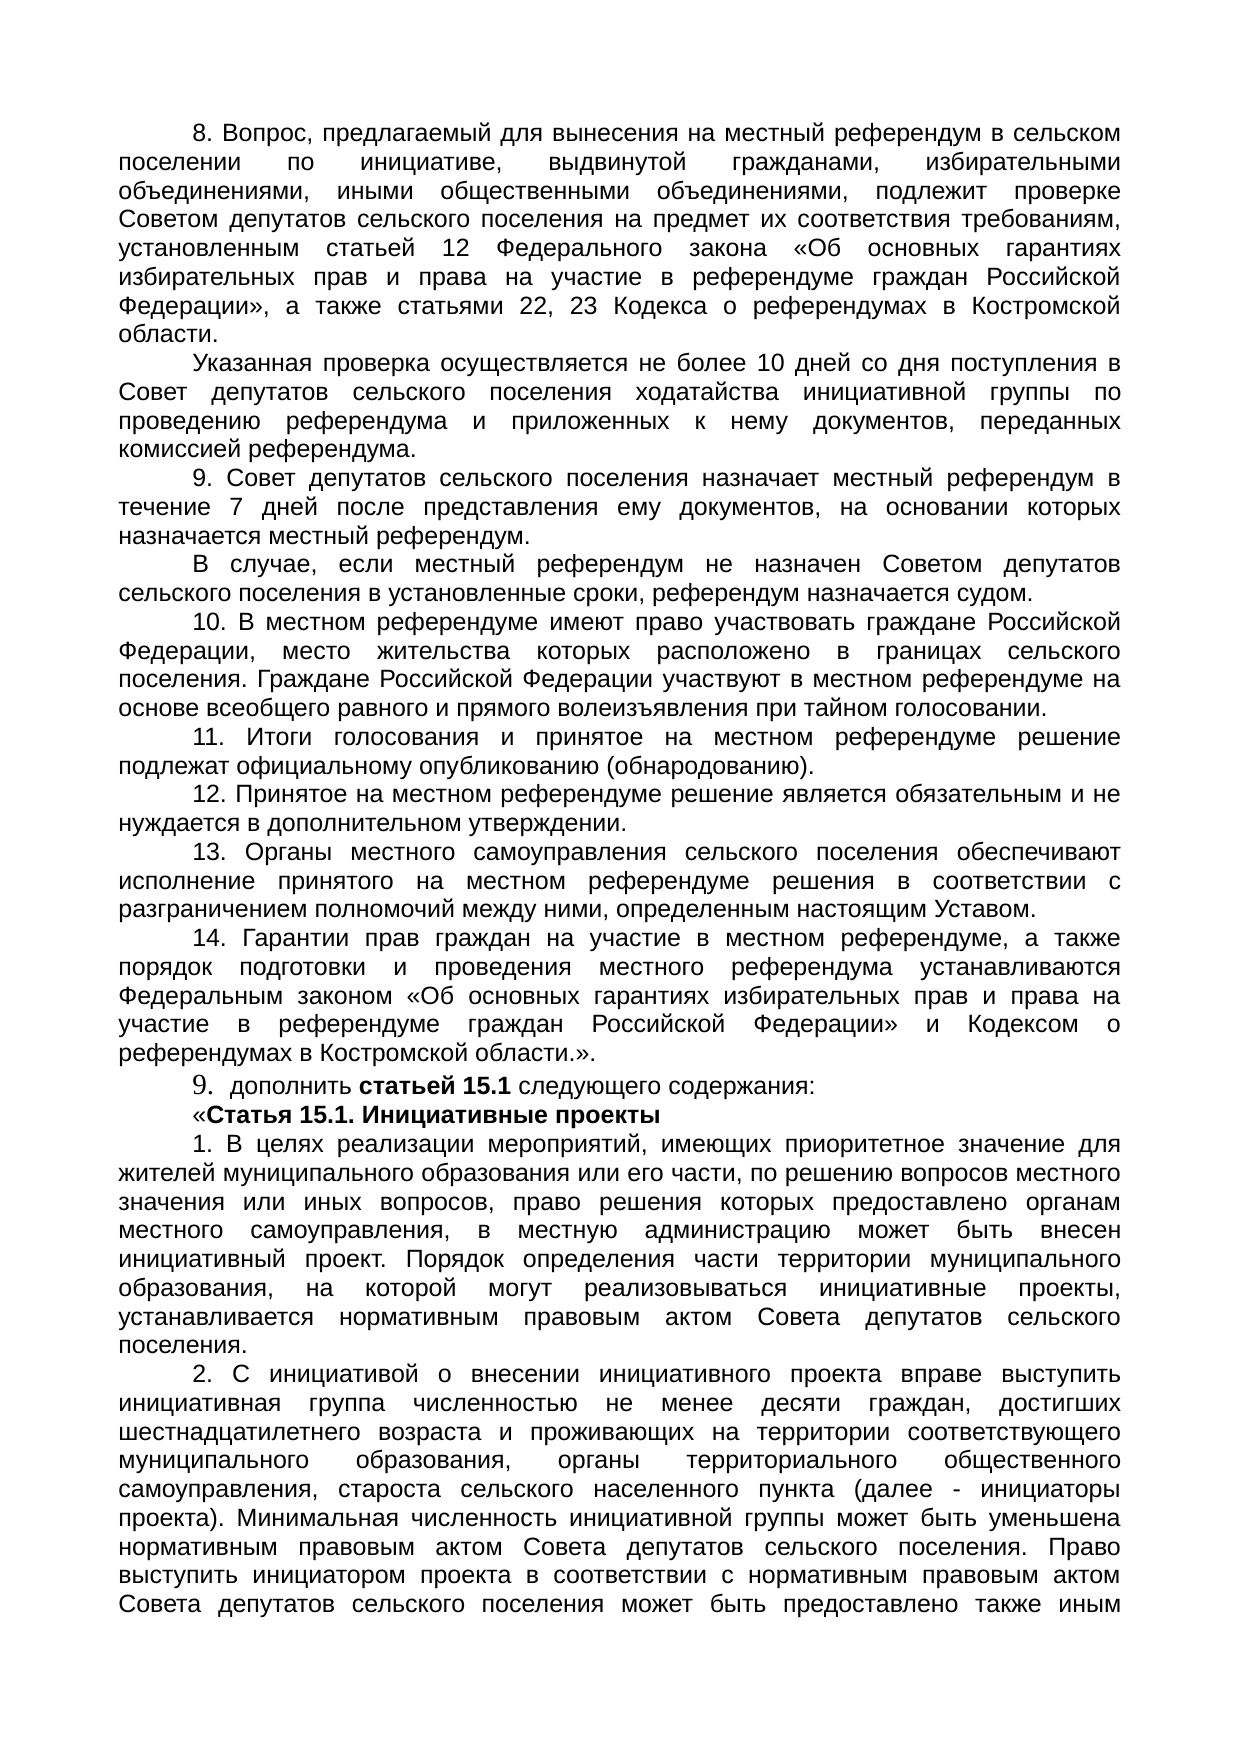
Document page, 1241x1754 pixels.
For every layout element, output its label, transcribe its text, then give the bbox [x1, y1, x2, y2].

text 12. Принятое на местном референдуме решение является обязательным и не нуждается в дополнительном утверждении. [118, 779, 1122, 837]
text «Статья 15.1. Инициативные проекты [118, 1100, 1122, 1129]
text 9. Совет депутатов сельского поселения назначает местный референдум в течение 7 дней после представления ему документов, на основании которых назначается местный референдум. [118, 463, 1122, 549]
text В случае, если местный референдум не назначен Советом депутатов сельского поселения в установленные сроки, референдум назначается судом. [118, 549, 1122, 607]
list дополнить статьей 15.1 следующего содержания: [229, 1067, 1122, 1100]
text 1. В целях реализации мероприятий, имеющих приоритетное значение для жителей муниципального образования или его части, по решению вопросов местного значения или иных вопросов, право решения которых предоставлено органам местного самоуправления, в местную администрацию может быть внесен инициативный проект. Порядок определения части территории муниципального образования, на которой могут реализовываться инициативные проекты, устанавливается нормативным правовым актом Совета депутатов сельского поселения. [118, 1129, 1122, 1359]
text Указанная проверка осуществляется не более 10 дней со дня поступления в Совет депутатов сельского поселения ходатайства инициативной группы по проведению референдума и приложенных к нему документов, переданных комиссией референдума. [118, 348, 1122, 463]
text 13. Органы местного самоуправления сельского поселения обеспечивают исполнение принятого на местном референдуме решения в соответствии с разграничением полномочий между ними, определенным настоящим Уставом. [118, 837, 1122, 923]
text 8. Вопрос, предлагаемый для вынесения на местный референдум в сельском поселении по инициативе, выдвинутой гражданами, избирательными объединениями, иными общественными объединениями, подлежит проверке Советом депутатов сельского поселения на предмет их соответствия требованиям, установленным статьей 12 Федерального закона «Об основных гарантиях избирательных прав и права на участие в референдуме граждан Российской Федерации», а также статьями 22, 23 Кодекса о референдумах в Костромской области. [118, 118, 1122, 348]
text 14. Гарантии прав граждан на участие в местном референдуме, а также порядок подготовки и проведения местного референдума устанавливаются Федеральным законом «Об основных гарантиях избирательных прав и права на участие в референдуме граждан Российской Федерации» и Кодексом о референдумах в Костромской области.». [118, 923, 1122, 1067]
text 2. С инициативой о внесении инициативного проекта вправе выступить инициативная группа численностью не менее десяти граждан, достигших шестнадцатилетнего возраста и проживающих на территории соответствующего муниципального образования, органы территориального общественного самоуправления, староста сельского населенного пункта (далее - инициаторы проекта). Минимальная численность инициативной группы может быть уменьшена нормативным правовым актом Совета депутатов сельского поселения. Право выступить инициатором проекта в соответствии с нормативным правовым актом Совета депутатов сельского поселения может быть предоставлено также иным [118, 1359, 1122, 1618]
text 10. В местном референдуме имеют право участвовать граждане Российской Федерации, место жительства которых расположено в границах сельского поселения. Граждане Российской Федерации участвуют в местном референдуме на основе всеобщего равного и прямого волеизъявления при тайном голосовании. [118, 607, 1122, 722]
text 11. Итоги голосования и принятое на местном референдуме решение подлежат официальному опубликованию (обнародованию). [118, 722, 1122, 779]
